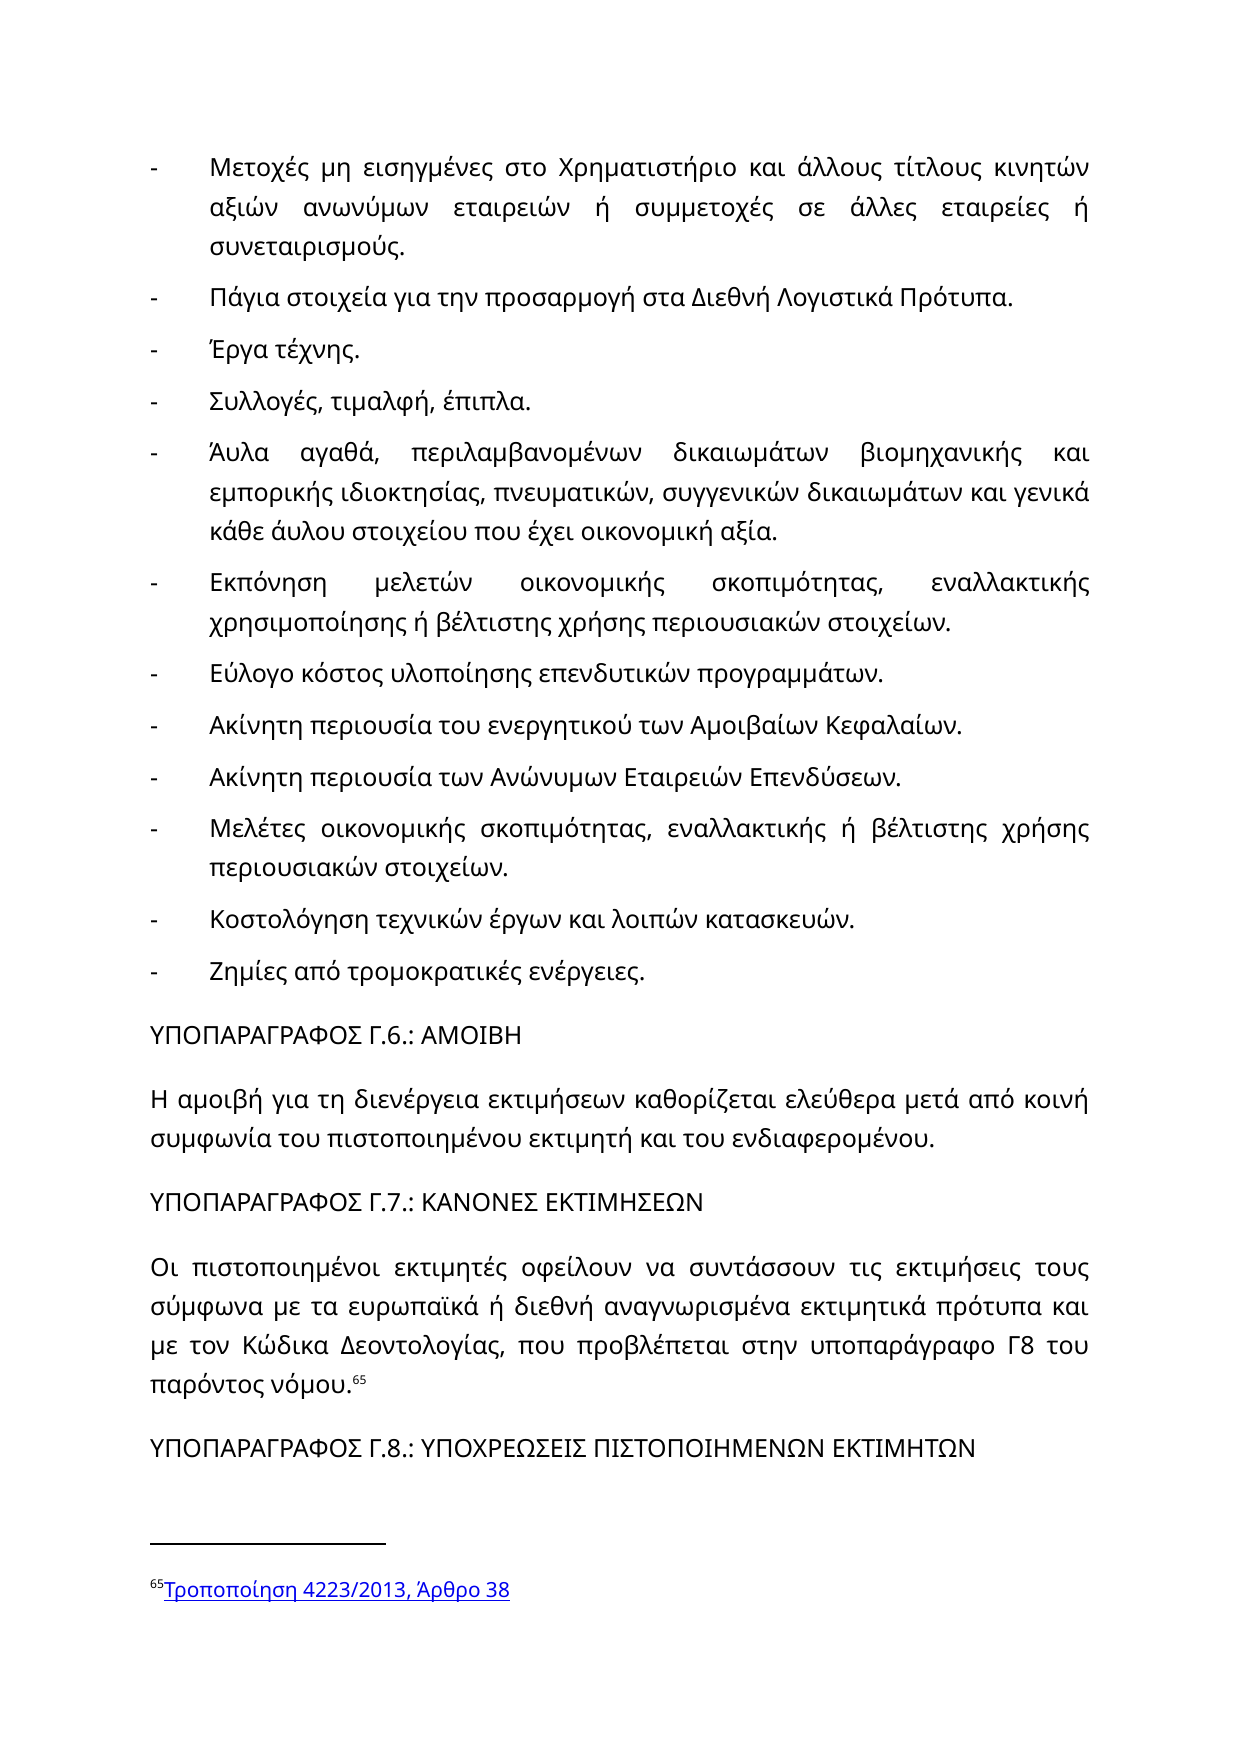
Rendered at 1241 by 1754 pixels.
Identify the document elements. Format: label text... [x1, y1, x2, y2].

list - Ζημίες από τρομοκρατικές ενέργειες. [150, 953, 1090, 987]
text Οι πιστοποιημένοι εκτιμητές οφείλουν να συντάσσουν τις εκτιμήσεις τους σύμφωνα με τα ευρωπαϊκά ή διεθνή αναγνωρισμένα εκτιμητικά πρότυπα και με τον Κώδικα Δεοντολογίας, που προβλέπεται στην υποπαράγραφο Γ8 του παρόντος νόμου. [150, 1249, 1090, 1401]
text Τροποποίηση 4223/2013, Άρθρο 38 [150, 1576, 1090, 1604]
text ΥΠΟΠΑΡΑΓΡΑΦΟΣ Γ.7.: ΚΑΝΟΝΕΣ ΕΚΤΙΜΗΣΕΩΝ [150, 1185, 1090, 1219]
text ΥΠΟΠΑΡΑΓΡΑΦΟΣ Γ.8.: ΥΠΟΧΡΕΩΣΕΙΣ ΠΙΣΤΟΠΟΙΗΜΕΝΩΝ ΕΚΤΙΜΗΤΩΝ [150, 1431, 1090, 1465]
list - Συλλογές, τιμαλφή, έπιπλα. [150, 383, 1090, 417]
list - Ακίνητη περιουσία των Ανώνυμων Εταιρειών Επενδύσεων. [150, 759, 1090, 793]
text ΥΠΟΠΑΡΑΓΡΑΦΟΣ Γ.6.: ΑΜΟΙΒΗ [150, 1017, 1090, 1052]
text Η αμοιβή για τη διενέργεια εκτιμήσεων καθορίζεται ελεύθερα μετά από κοινή συμφωνία του πιστοποιημένου εκτιμητή και του ενδιαφερομένου. [150, 1082, 1090, 1155]
list - Εύλογο κόστος υλοποίησης επενδυτικών προγραμμάτων. [150, 656, 1090, 690]
list - Μετοχές μη εισηγμένες στο Χρηματιστήριο και άλλους τίτλους κινητών αξιών ανωνύμων εταιρειών ή συμμετοχές σε άλλες εταιρείες ή συνεταιρισμούς. [150, 150, 1090, 262]
list - Εκπόνηση μελετών οικονομικής σκοπιμότητας, εναλλακτικής χρησιμοποίησης ή βέλτιστης χρήσης περιουσιακών στοιχείων. [150, 565, 1090, 638]
list - Ακίνητη περιουσία του ενεργητικού των Αμοιβαίων Κεφαλαίων. [150, 707, 1090, 742]
list - Πάγια στοιχεία για την προσαρμογή στα Διεθνή Λογιστικά Πρότυπα. [150, 280, 1090, 314]
list - Μελέτες οικονομικής σκοπιμότητας, εναλλακτικής ή βέλτιστης χρήσης περιουσιακών στοιχείων. [150, 811, 1090, 884]
list - Έργα τέχνης. [150, 332, 1090, 366]
list - Άυλα αγαθά, περιλαμβανομένων δικαιωμάτων βιομηχανικής και εμπορικής ιδιοκτησίας, πνευματικών, συγγενικών δικαιωμάτων και γενικά κάθε άυλου στοιχείου που έχει οικονομική αξία. [150, 435, 1090, 547]
list - Κοστολόγηση τεχνικών έργων και λοιπών κατασκευών. [150, 902, 1090, 936]
